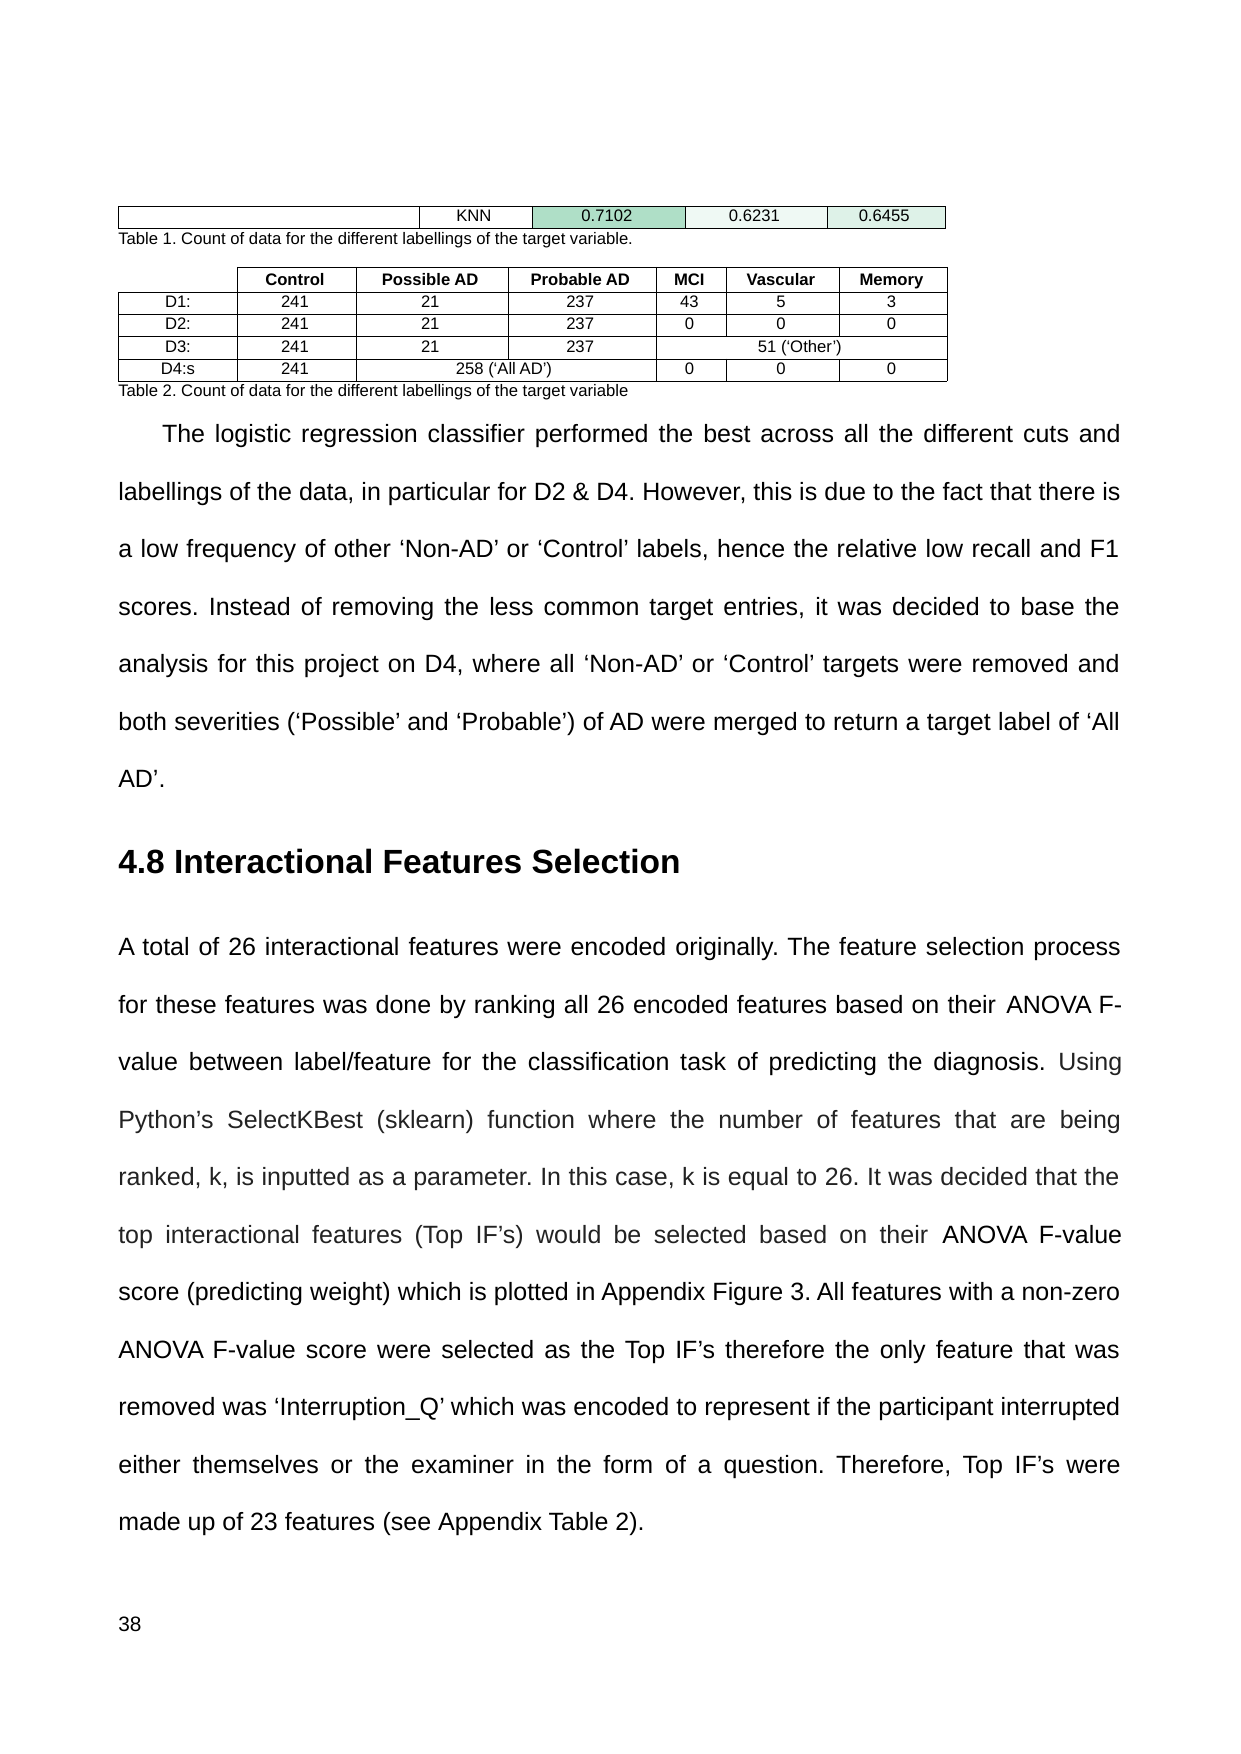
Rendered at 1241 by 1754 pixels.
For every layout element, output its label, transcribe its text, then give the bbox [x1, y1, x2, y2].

table_cell 241 [238, 360, 356, 381]
table_cell 21 [357, 315, 508, 336]
table_cell 237 [509, 337, 656, 358]
table_cell 0.6455 [828, 207, 945, 228]
table_cell 0 [840, 315, 947, 336]
table_cell D1: [119, 293, 237, 314]
table_cell 0 [840, 360, 947, 381]
table_cell D4:s [119, 360, 237, 381]
subtitle 4.8 Interactional Features Selection [118, 842, 1122, 881]
table_cell D3: [119, 337, 237, 358]
table_header Memory [840, 268, 947, 292]
table_cell 5 [727, 293, 839, 314]
table_cell 0 [727, 360, 839, 381]
table_cell 21 [357, 337, 508, 358]
text A total of 26 interactional features were encoded originally. The feature selection process for these features was done by ranking all 26 encoded features based on their ANOVA F-value between label/feature for the classification task of predicting the diagnosis. Using Python’s SelectKBest (sklearn) function where the number of features that are being ranked, k, is inputted as a parameter. In this case, k is equal to 26. It was decided that the top interactional features (Top IF’s) would be selected based on their ANOVA F-value score (predicting weight) which is plotted in Appendix Figure 3. All features with a non-zero ANOVA F-value score were selected as the Top IF’s therefore the only feature that was removed was ‘Interruption_Q’ which was encoded to represent if the participant interrupted either themselves or the examiner in the form of a question. Therefore, Top IF’s were made up of 23 features (see Appendix Table 2). [118, 932, 1122, 1536]
table_cell 0.7102 [533, 207, 685, 228]
table_cell 43 [657, 293, 726, 314]
table_cell [119, 207, 419, 228]
text Table 1. Count of data for the different labellings of the target variable. [118, 228, 1122, 248]
table_header [119, 268, 237, 292]
table_cell KNN [420, 207, 532, 228]
table_cell 258 (‘All AD’) [357, 360, 656, 381]
table_header Vascular [727, 268, 839, 292]
table_cell 241 [238, 337, 356, 358]
table_cell 237 [509, 315, 656, 336]
table_cell 241 [238, 293, 356, 314]
table_header Control [238, 268, 356, 292]
table_cell 0 [727, 315, 839, 336]
table_header Probable AD [509, 268, 656, 292]
table_cell 21 [357, 293, 508, 314]
table_cell 0.6231 [686, 207, 827, 228]
table_cell 0 [657, 360, 726, 381]
table_cell D2: [119, 315, 237, 336]
table_header Possible AD [357, 268, 508, 292]
table_cell 0 [657, 315, 726, 336]
text Table 2. Count of data for the different labellings of the target variable [118, 381, 1122, 400]
table_cell 3 [840, 293, 947, 314]
table_header MCI [657, 268, 726, 292]
table_cell 237 [509, 293, 656, 314]
text The logistic regression classifier performed the best across all the different cuts and labellings of the data, in particular for D2 & D4. However, this is due to the fact that there is a low frequency of other ‘Non-AD’ or ‘Control’ labels, hence the relative low recall and F1 scores. Instead of removing the less common target entries, it was decided to base the analysis for this project on D4, where all ‘Non-AD’ or ‘Control’ targets were removed and both severities (‘Possible’ and ‘Probable’) of AD were merged to return a target label of ‘All AD’. [118, 419, 1122, 793]
table_cell 241 [238, 315, 356, 336]
table_cell 51 (‘Other’) [657, 337, 947, 358]
